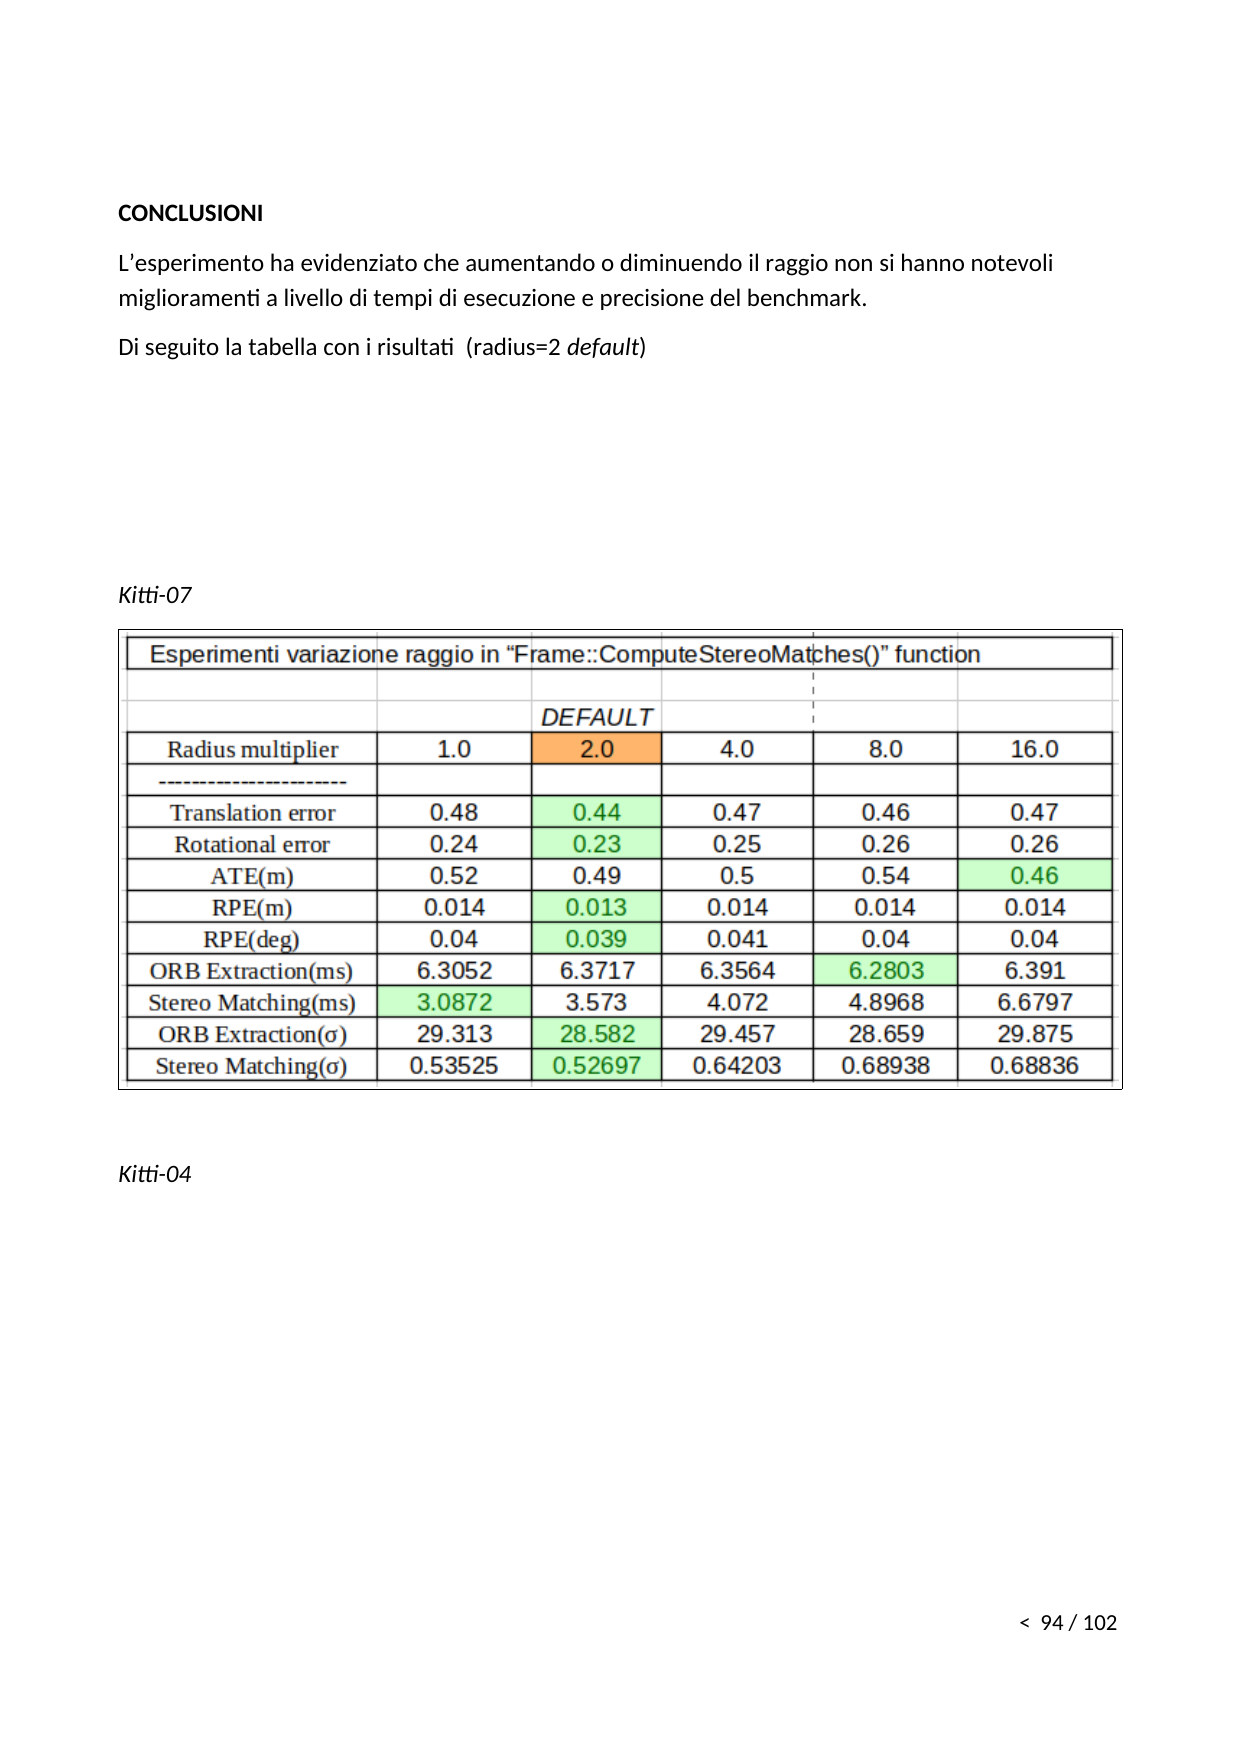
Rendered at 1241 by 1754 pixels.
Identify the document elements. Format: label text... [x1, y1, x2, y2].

text CONCLUSIONI [118, 197, 1122, 228]
picture [121, 632, 1119, 1087]
text Kitti-04 [118, 1158, 1122, 1188]
text Di seguito la tabella con i risultati (radius=2 default) [118, 331, 1122, 362]
text L’esperimento ha evidenziato che aumentando o diminuendo il raggio non si hanno notevoli miglioramenti a livello di tempi di esecuzione e precisione del benchmark. [118, 247, 1122, 312]
text Kitti-07 [118, 579, 1122, 610]
